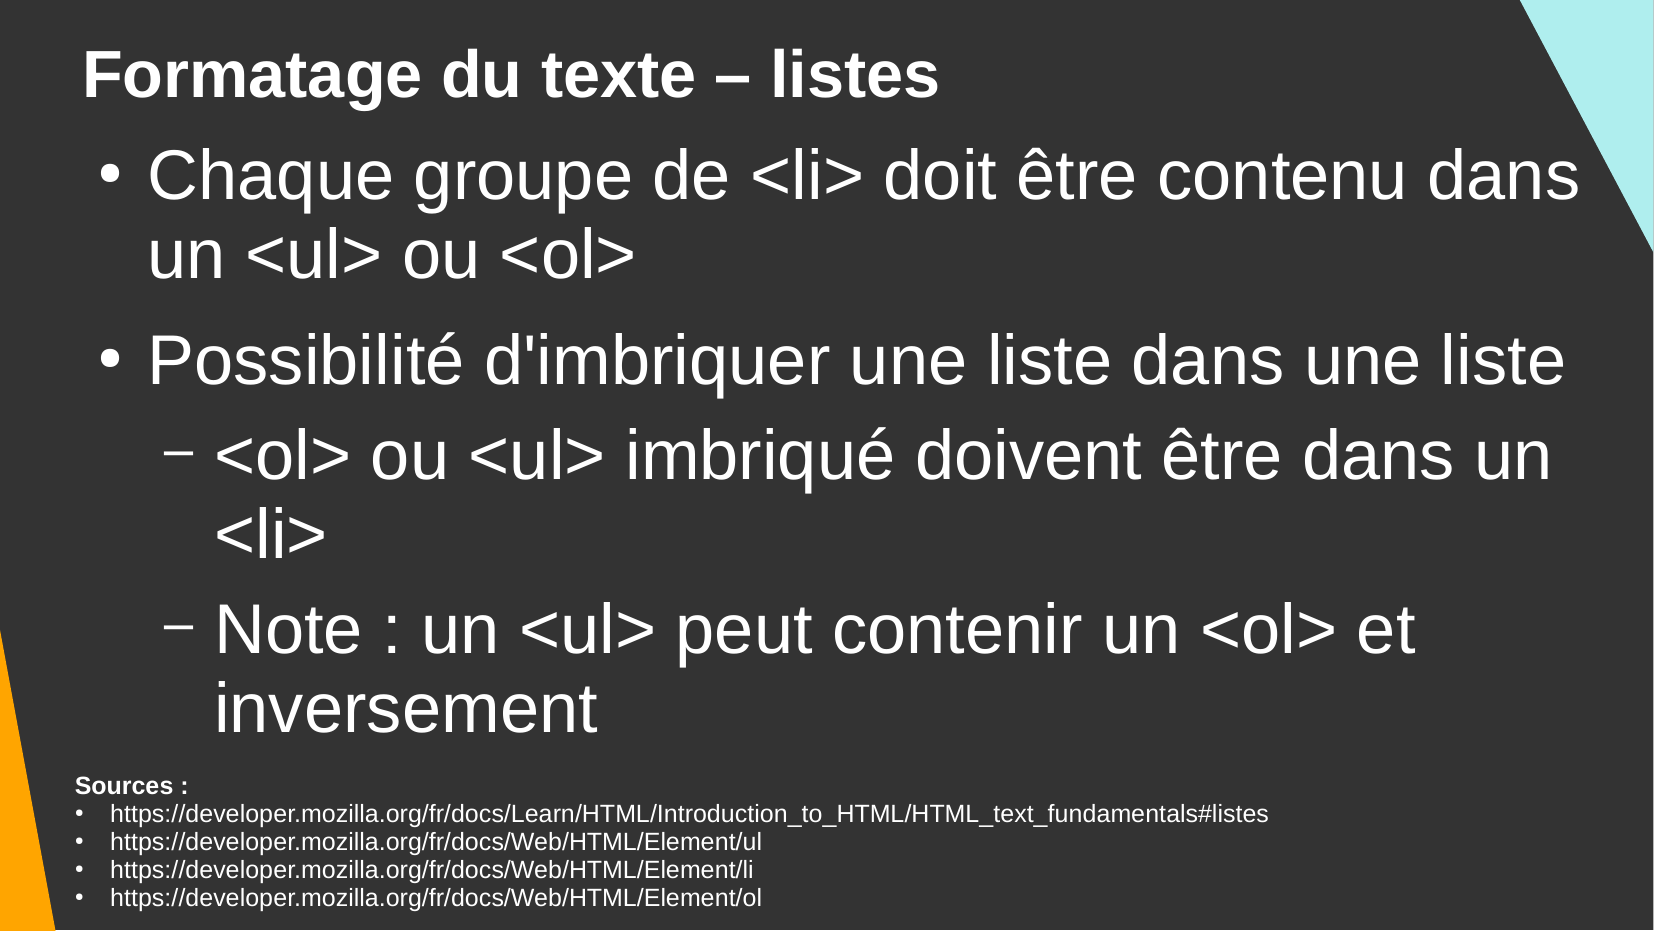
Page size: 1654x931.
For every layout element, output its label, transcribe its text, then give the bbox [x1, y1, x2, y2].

text_box [0, 629, 56, 931]
list Chaque groupe de <li> doit être contenu dans un <ul> ou <ol> Possibilité d'imbriquer une liste dans une liste <ol> ou <ul> imbriqué doivent être dans un <li> Note : un <ul> peut contenir un <ol> et inversement [80, 135, 1605, 756]
title Formatage du texte – listes [82, 37, 1571, 114]
text_box [1519, 0, 1654, 254]
text_box Sources : https://developer.mozilla.org/fr/docs/Learn/HTML/Introduction_to_HTML/HTML_text_fundamentals#listes https://developer.mozilla.org/fr/docs/Web/HTML/Element/ul https://developer.mozilla.org/fr/docs/Web/HTML/Element/li https://developer.mozilla.org/fr/docs/Web/HTML/Element/ol [60, 764, 1546, 920]
